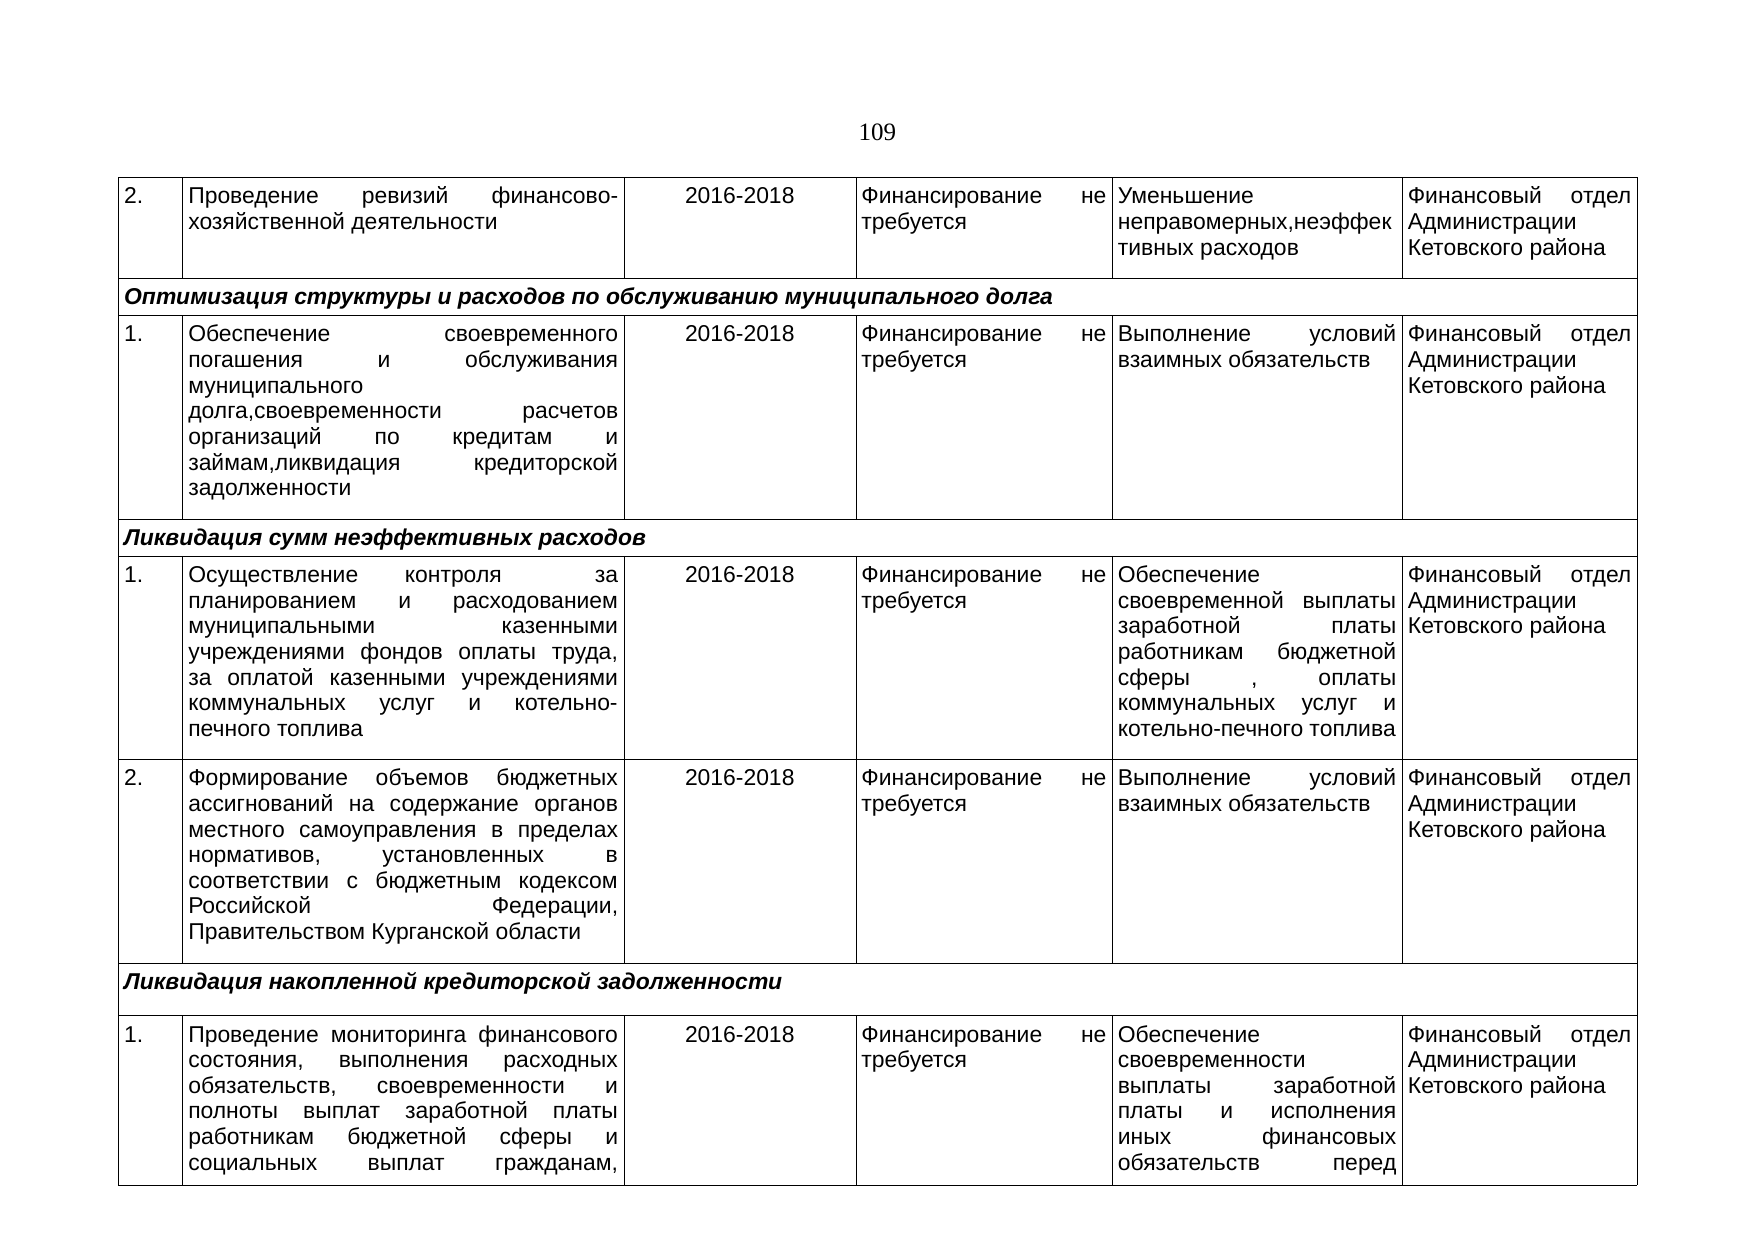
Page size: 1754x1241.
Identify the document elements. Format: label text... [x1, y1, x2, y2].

table_cell Выполнение условий взаимных обязательств [1113, 760, 1402, 963]
table_cell 2016-2018 [625, 178, 856, 278]
table_cell Финансовый отдел Администрации Кетовского района [1403, 178, 1637, 278]
table_cell Выполнение условий взаимных обязательств [1113, 316, 1402, 519]
table_cell Обеспечение своевременной выплаты заработной платы работникам бюджетной сферы , оплаты коммунальных услуг и котельно-печного топлива [1113, 557, 1402, 759]
table_cell 1. [119, 1016, 182, 1185]
table_cell Финансовый отдел Администрации Кетовского района [1403, 557, 1637, 759]
table_cell Финансирование не требуется [857, 316, 1112, 519]
table_cell Проведение ревизий финансово-хозяйственной деятельности [183, 178, 624, 278]
table_cell Уменьшение неправомерных,неэффективных расходов [1113, 178, 1402, 278]
table_cell Формирование объемов бюджетных ассигнований на содержание органов местного самоуправления в пределах нормативов, установленных в соответствии с бюджетным кодексом Российской Федерации, Правительством Курганской области [183, 760, 624, 963]
table_cell 1. [119, 316, 182, 519]
table_cell 2016-2018 [625, 316, 856, 519]
table_cell 2016-2018 [625, 760, 856, 963]
table_cell Оптимизация структуры и расходов по обслуживанию муниципального долга [119, 279, 1637, 315]
table_cell Финансирование не требуется [857, 557, 1112, 759]
table_cell Обеспечение своевременности выплаты заработной платы и исполнения иных финансовых обязательств перед [1113, 1016, 1402, 1185]
table_cell 1. [119, 557, 182, 759]
table_cell Ликвидация накопленной кредиторской задолженности [119, 964, 1637, 1015]
table_cell Осуществление контроля за планированием и расходованием муниципальными казенными учреждениями фондов оплаты труда, за оплатой казенными учреждениями коммунальных услуг и котельно-печного топлива [183, 557, 624, 759]
table_cell Проведение мониторинга финансового состояния, выполнения расходных обязательств, своевременности и полноты выплат заработной платы работникам бюджетной сферы и социальных выплат гражданам, [183, 1016, 624, 1185]
table_cell Финансовый отдел Администрации Кетовского района [1403, 316, 1637, 519]
table_cell Обеспечение своевременного погашения и обслуживания муниципального долга,своевременности расчетов организаций по кредитам и займам,ликвидация кредиторской задолженности [183, 316, 624, 519]
table_cell Финансовый отдел Администрации Кетовского района [1403, 1016, 1637, 1185]
table_cell 2016-2018 [625, 557, 856, 759]
table_cell Ликвидация сумм неэффективных расходов [119, 520, 1637, 556]
table_cell Финансирование не требуется [857, 760, 1112, 963]
table_cell 2. [119, 760, 182, 963]
table_cell Финансирование не требуется [857, 1016, 1112, 1185]
table_cell Финансирование не требуется [857, 178, 1112, 278]
table_cell 2. [119, 178, 182, 278]
table_cell 2016-2018 [625, 1016, 856, 1185]
table_cell Финансовый отдел Администрации Кетовского района [1403, 760, 1637, 963]
